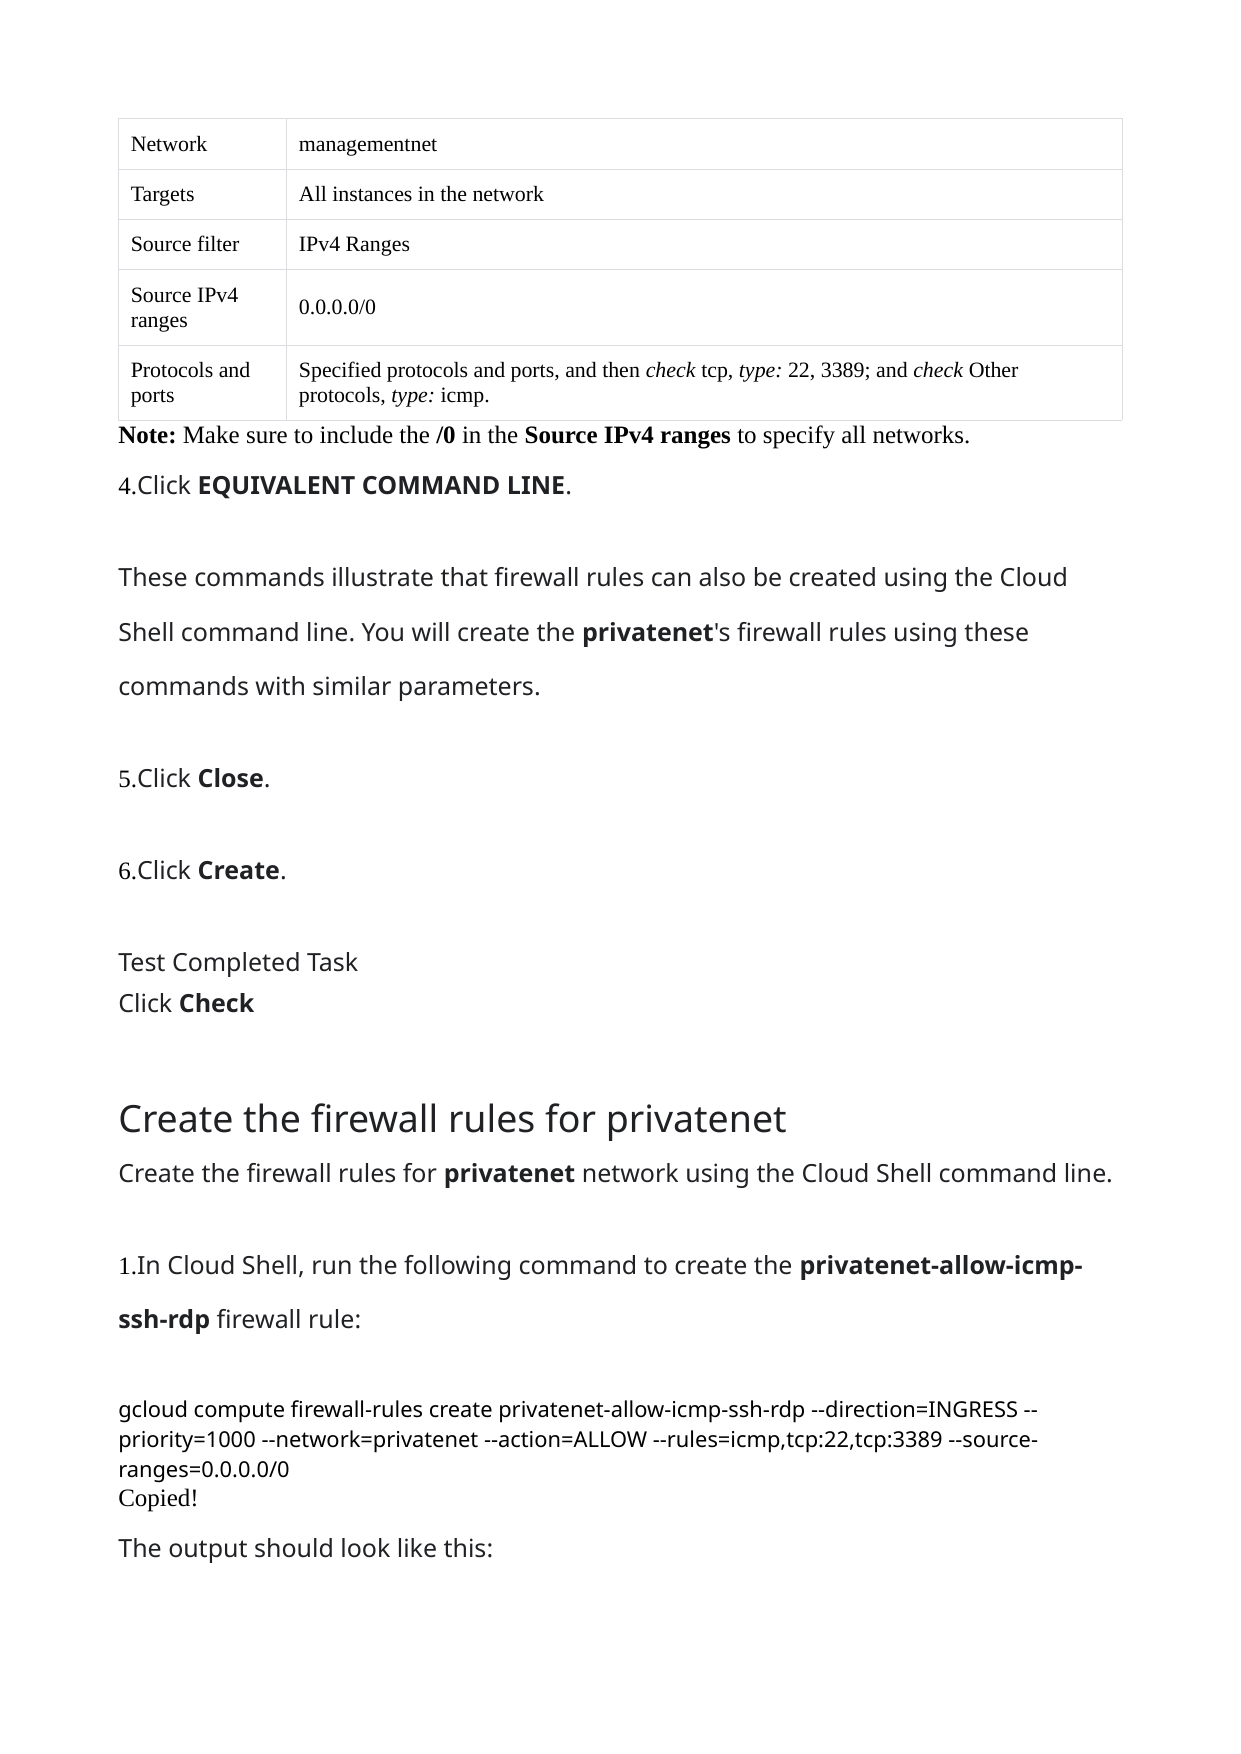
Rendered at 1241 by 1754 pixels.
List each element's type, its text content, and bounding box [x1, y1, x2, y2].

table_cell Source IPv4 ranges [119, 270, 286, 344]
text Copied! [118, 1483, 1109, 1512]
list In Cloud Shell, run the following command to create the privatenet-allow-icmp-ssh-rdp firewall rule: [118, 1248, 1122, 1336]
table_cell Protocols and ports [119, 346, 286, 420]
text Click Check [118, 986, 1122, 1019]
subtitle Test Completed Task [118, 945, 1122, 979]
text gcloud compute firewall-rules create privatenet-allow-icmp-ssh-rdp --direction=INGRESS --priority=1000 --network=privatenet --action=ALLOW --rules=icmp,tcp:22,tcp:3389 --source-ranges=0.0.0.0/0 [118, 1394, 1122, 1483]
table_cell All instances in the network [287, 170, 1122, 219]
list These commands illustrate that firewall rules can also be created using the Cloud Shell command line. You will create the privatenet's firewall rules using these commands with similar parameters. [118, 560, 1122, 703]
list Click EQUIVALENT COMMAND LINE. [118, 468, 1122, 502]
subtitle Create the firewall rules for privatenet [118, 1092, 1122, 1143]
table_cell IPv4 Ranges [287, 220, 1122, 269]
table_cell managementnet [287, 119, 1122, 168]
text The output should look like this: [118, 1531, 1122, 1565]
table_cell 0.0.0.0/0 [287, 270, 1122, 344]
table_cell Network [119, 119, 286, 168]
table_cell Specified protocols and ports, and then check tcp, type: 22, 3389; and check Other protocols, type: icmp. [287, 346, 1122, 420]
text Create the firewall rules for privatenet network using the Cloud Shell command line. [118, 1156, 1122, 1190]
list Click Close. [118, 761, 1122, 795]
table_cell Targets [119, 170, 286, 219]
list Click Create. [118, 853, 1122, 887]
table_cell Source filter [119, 220, 286, 269]
text Note: Make sure to include the /0 in the Source IPv4 ranges to specify all networks. [118, 421, 1122, 449]
